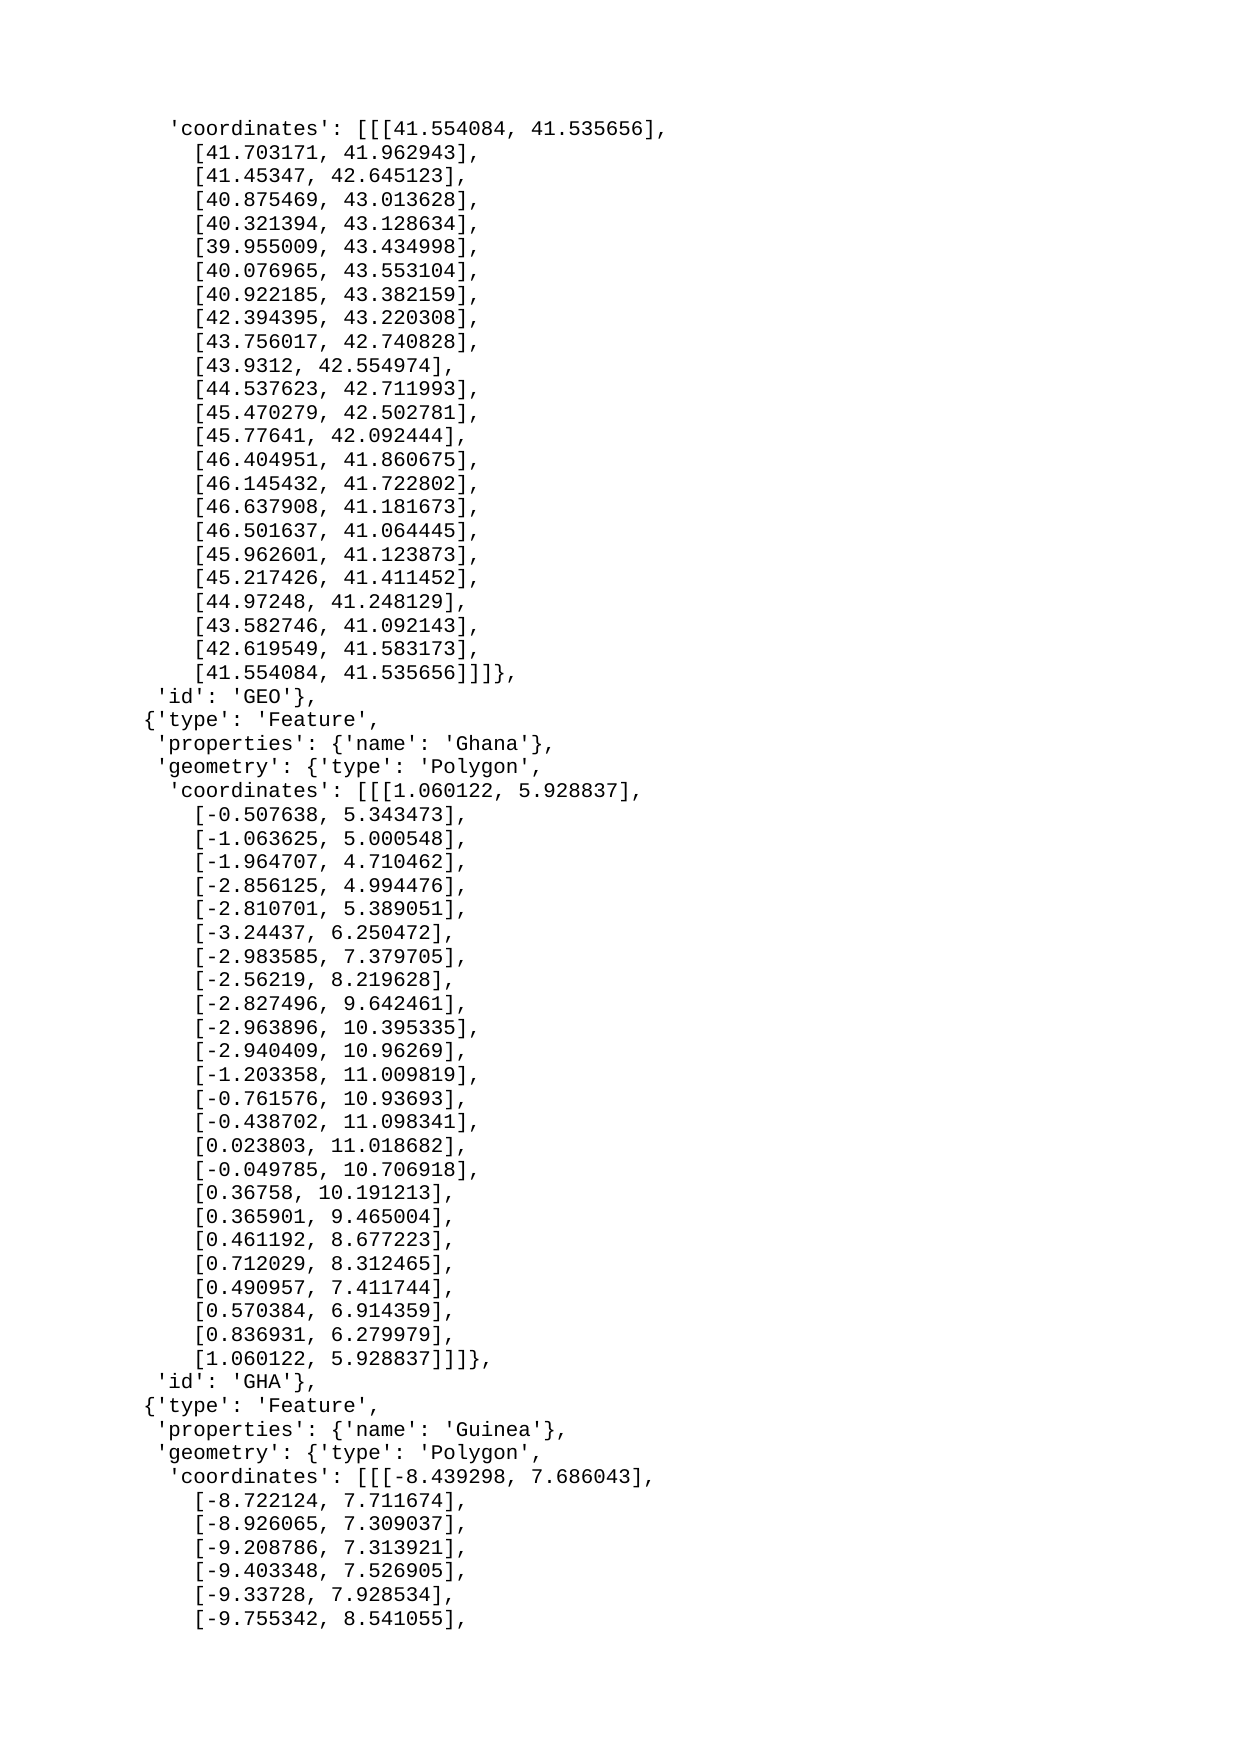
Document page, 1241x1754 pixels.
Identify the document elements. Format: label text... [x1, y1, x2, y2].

text [-2.963896, 10.395335], [118, 1017, 1122, 1040]
text [46.501637, 41.064445], [118, 520, 1122, 544]
text [-9.755342, 8.541055], [118, 1608, 1122, 1631]
text [43.582746, 41.092143], [118, 615, 1122, 638]
text [46.637908, 41.181673], [118, 496, 1122, 520]
text [0.570384, 6.914359], [118, 1300, 1122, 1324]
text [-1.964707, 4.710462], [118, 851, 1122, 875]
text [41.554084, 41.535656]]]}, [118, 662, 1122, 686]
text [42.394395, 43.220308], [118, 307, 1122, 331]
text 'coordinates': [[[1.060122, 5.928837], [118, 780, 1122, 804]
text 'id': 'GEO'}, [118, 686, 1122, 709]
text 'coordinates': [[[41.554084, 41.535656], [118, 118, 1122, 142]
text {'type': 'Feature', [118, 1395, 1122, 1419]
text [40.321394, 43.128634], [118, 213, 1122, 236]
text [-1.203358, 11.009819], [118, 1064, 1122, 1088]
text [-2.827496, 9.642461], [118, 993, 1122, 1017]
text [-9.33728, 7.928534], [118, 1584, 1122, 1608]
text [-8.722124, 7.711674], [118, 1489, 1122, 1513]
text [39.955009, 43.434998], [118, 236, 1122, 260]
text [0.36758, 10.191213], [118, 1182, 1122, 1206]
text [-0.761576, 10.93693], [118, 1088, 1122, 1111]
text [43.9312, 42.554974], [118, 354, 1122, 378]
text [45.470279, 42.502781], [118, 402, 1122, 426]
text [40.076965, 43.553104], [118, 260, 1122, 284]
text [40.875469, 43.013628], [118, 189, 1122, 213]
text [42.619549, 41.583173], [118, 638, 1122, 662]
text [46.145432, 41.722802], [118, 473, 1122, 496]
text [41.45347, 42.645123], [118, 165, 1122, 189]
text 'geometry': {'type': 'Polygon', [118, 757, 1122, 780]
text [44.97248, 41.248129], [118, 591, 1122, 615]
text [45.962601, 41.123873], [118, 544, 1122, 567]
text 'coordinates': [[[-8.439298, 7.686043], [118, 1466, 1122, 1489]
text 'properties': {'name': 'Guinea'}, [118, 1419, 1122, 1442]
text [0.461192, 8.677223], [118, 1229, 1122, 1253]
text [41.703171, 41.962943], [118, 142, 1122, 165]
text [40.922185, 43.382159], [118, 284, 1122, 307]
text [-2.940409, 10.96269], [118, 1040, 1122, 1064]
text [-8.926065, 7.309037], [118, 1513, 1122, 1537]
text [-9.208786, 7.313921], [118, 1537, 1122, 1561]
text [-3.24437, 6.250472], [118, 922, 1122, 946]
text [-2.56219, 8.219628], [118, 969, 1122, 993]
text [0.023803, 11.018682], [118, 1135, 1122, 1158]
text [-0.049785, 10.706918], [118, 1158, 1122, 1182]
text [-0.438702, 11.098341], [118, 1111, 1122, 1135]
text [-2.983585, 7.379705], [118, 946, 1122, 969]
text [-9.403348, 7.526905], [118, 1561, 1122, 1584]
text 'id': 'GHA'}, [118, 1371, 1122, 1395]
text 'geometry': {'type': 'Polygon', [118, 1442, 1122, 1466]
text 'properties': {'name': 'Ghana'}, [118, 733, 1122, 757]
text [46.404951, 41.860675], [118, 449, 1122, 473]
text [1.060122, 5.928837]]]}, [118, 1348, 1122, 1371]
text [-1.063625, 5.000548], [118, 827, 1122, 851]
text [0.490957, 7.411744], [118, 1277, 1122, 1300]
text [-2.856125, 4.994476], [118, 875, 1122, 898]
text [0.365901, 9.465004], [118, 1206, 1122, 1229]
text [-2.810701, 5.389051], [118, 898, 1122, 922]
text {'type': 'Feature', [118, 709, 1122, 733]
text [0.836931, 6.279979], [118, 1324, 1122, 1348]
text [-0.507638, 5.343473], [118, 804, 1122, 827]
text [45.217426, 41.411452], [118, 567, 1122, 591]
text [44.537623, 42.711993], [118, 378, 1122, 402]
text [0.712029, 8.312465], [118, 1253, 1122, 1277]
text [45.77641, 42.092444], [118, 426, 1122, 449]
text [43.756017, 42.740828], [118, 331, 1122, 354]
